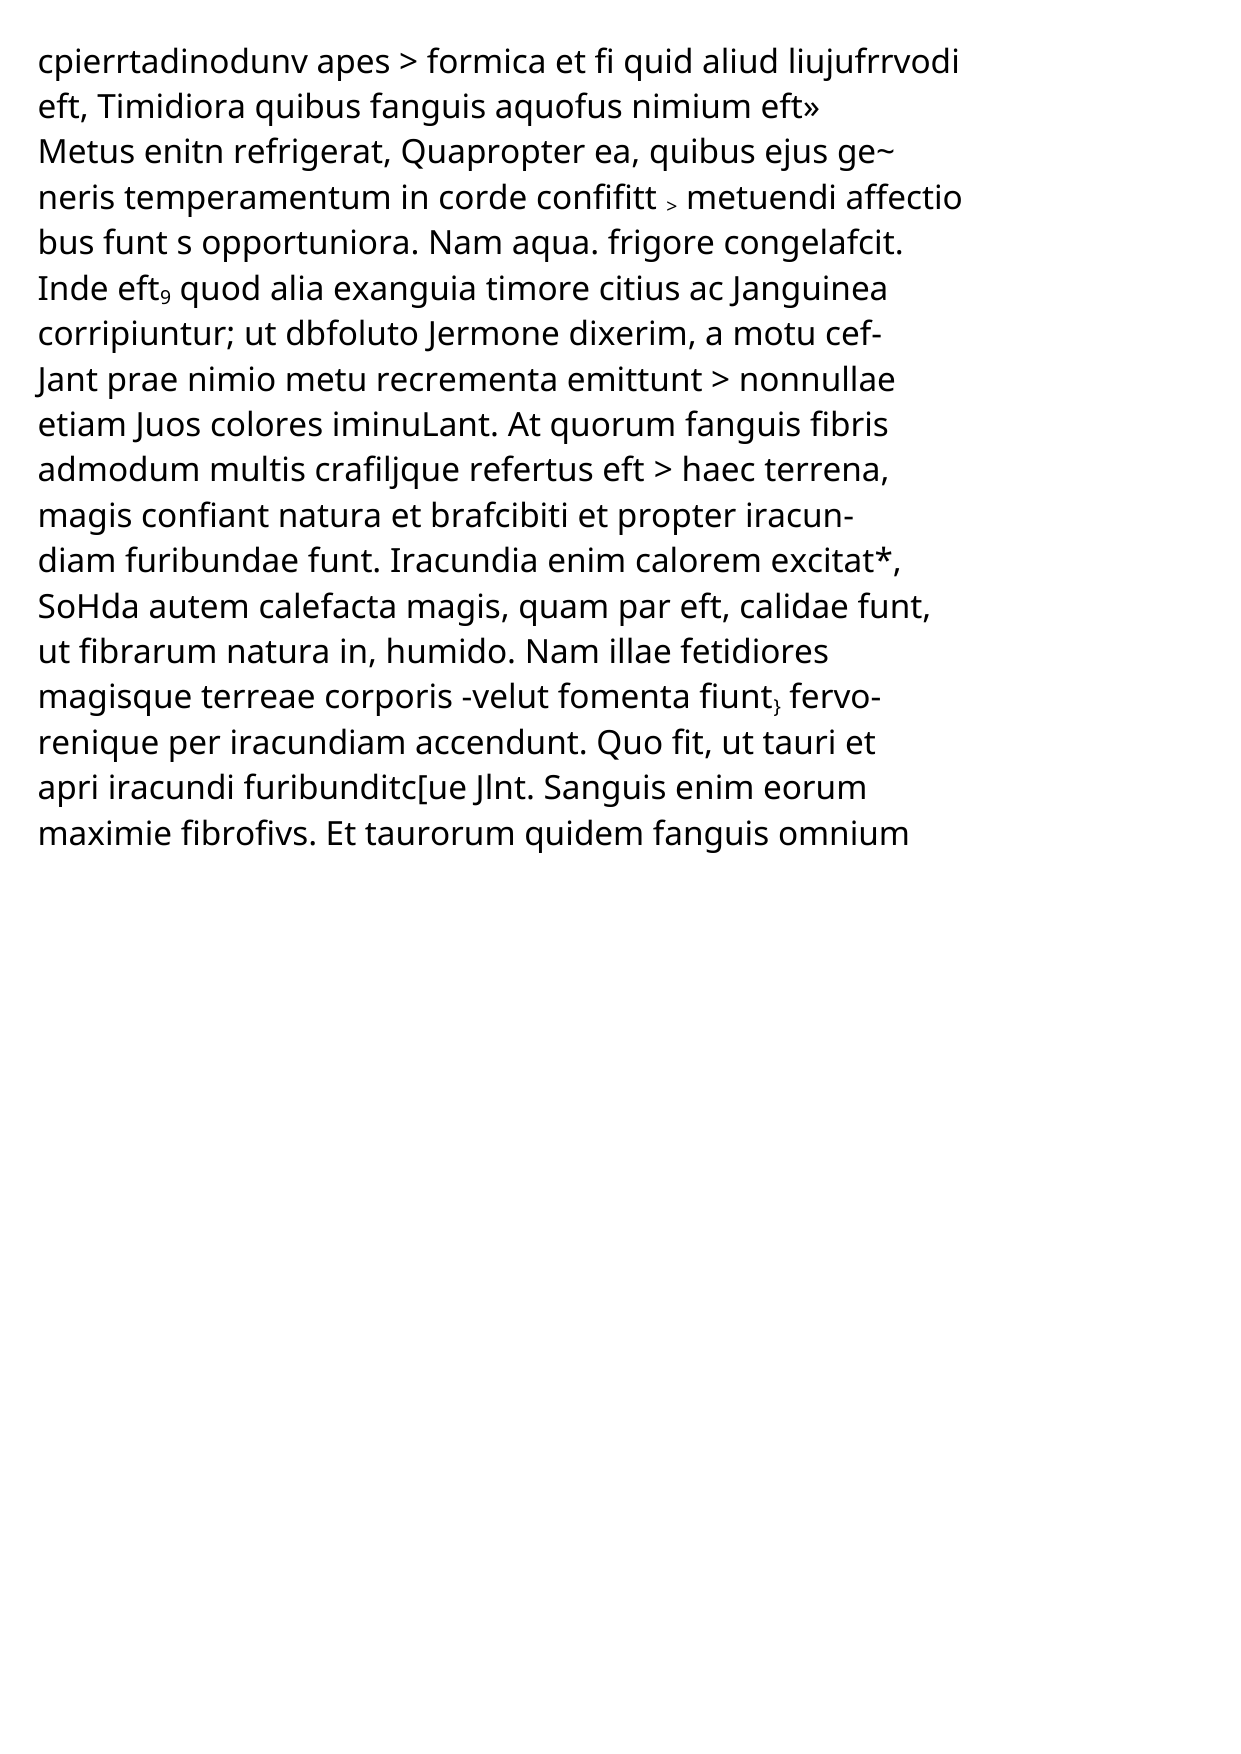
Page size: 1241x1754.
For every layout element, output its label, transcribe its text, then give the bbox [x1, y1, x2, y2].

text cpierrtadinodunv apes > formica et fi quid aliud liujufrrvodi eft, Timidiora quibus fanguis aquofus nimium eft» Metus enitn refrigerat, Quapropter ea, quibus ejus ge~ neris temperamentum in corde confifitt > metuendi affectio bus funt s opportuniora. Nam aqua. frigore congelafcit. Inde eft9 quod alia exanguia timore citius ac Janguinea corripiuntur; ut dbfoluto Jermone dixerim, a motu cef- Jant prae nimio metu recrementa emittunt > nonnullae etiam Juos colores iminuLant. At quorum fanguis fibris admodum multis crafiljque refertus eft > haec terrena, magis confiant natura et brafcibiti et propter iracun- diam furibundae funt. Iracundia enim calorem excitat*, SoHda autem calefacta magis, quam par eft, calidae funt, ut fibrarum natura in, humido. Nam illae fetidiores magisque terreae corporis -velut fomenta fiunt} fervo- renique per iracundiam accendunt. Quo fit, ut tauri et apri iracundi furibunditc[ue Jlnt. Sanguis enim eorum maximie fibrofivs. Et taurorum quidem fanguis omnium [37, 37, 1203, 855]
